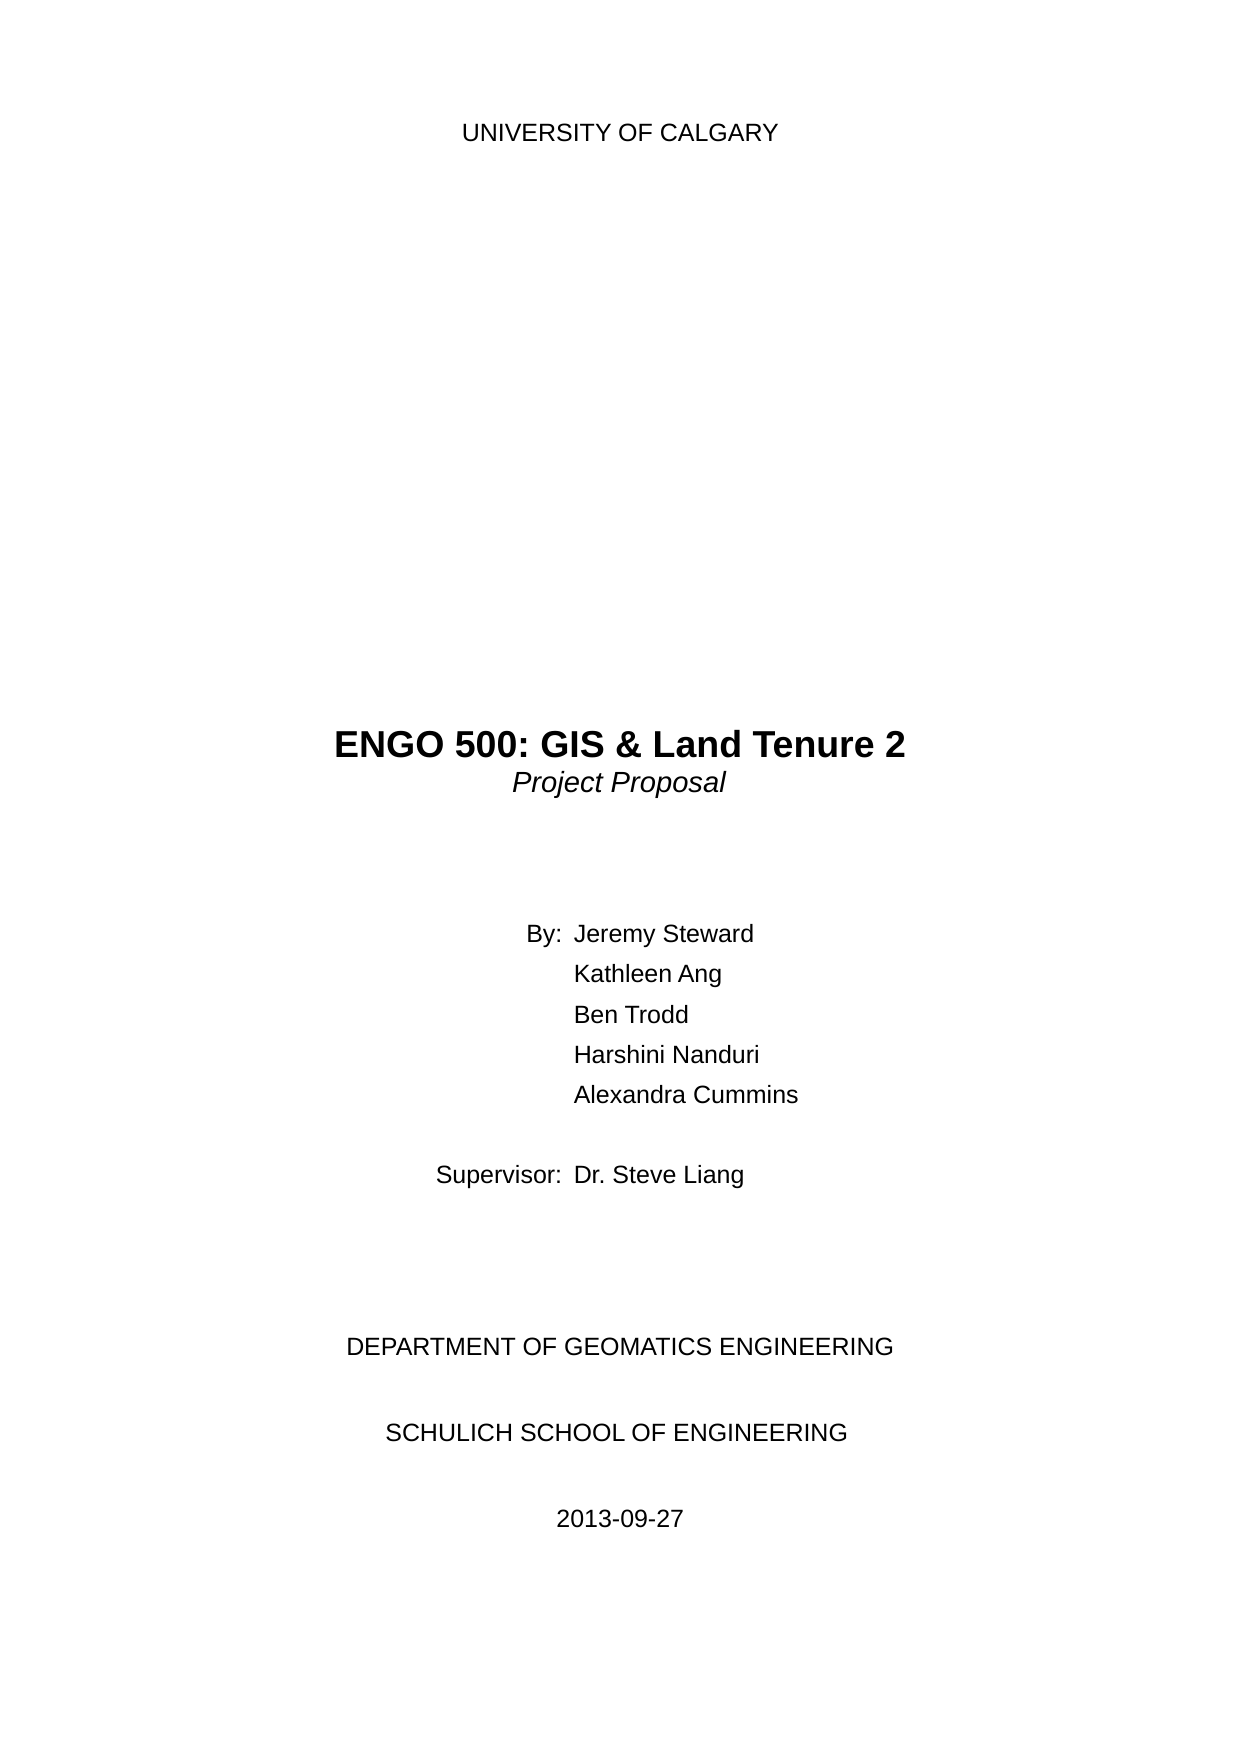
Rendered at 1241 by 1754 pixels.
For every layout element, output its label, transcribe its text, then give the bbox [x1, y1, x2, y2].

table_cell Ben Trodd [568, 994, 813, 1034]
table_cell [427, 1115, 568, 1155]
table_cell [427, 1034, 568, 1074]
table_cell [427, 1074, 568, 1114]
text UNIVERSITY OF CALGARY [118, 118, 1122, 147]
table_cell Supervisor: [427, 1155, 568, 1195]
table_cell [427, 994, 568, 1034]
table_cell Harshini Nanduri [568, 1034, 813, 1074]
text SCHULICH SCHOOL OF ENGINEERING [118, 1418, 1122, 1447]
table_header Jeremy Steward [568, 914, 813, 954]
table_cell [568, 1115, 813, 1155]
table_cell Dr. Steve Liang [568, 1155, 813, 1195]
text DEPARTMENT OF GEOMATICS ENGINEERING [118, 1332, 1122, 1360]
table_cell [427, 954, 568, 994]
title ENGO 500: GIS & Land Tenure 2 [118, 722, 1122, 765]
subtitle Project Proposal [118, 765, 1122, 798]
table_header By: [427, 914, 568, 954]
table_cell Kathleen Ang [568, 954, 813, 994]
table_cell Alexandra Cummins [568, 1074, 813, 1114]
text 2013-09-27 [118, 1504, 1122, 1533]
